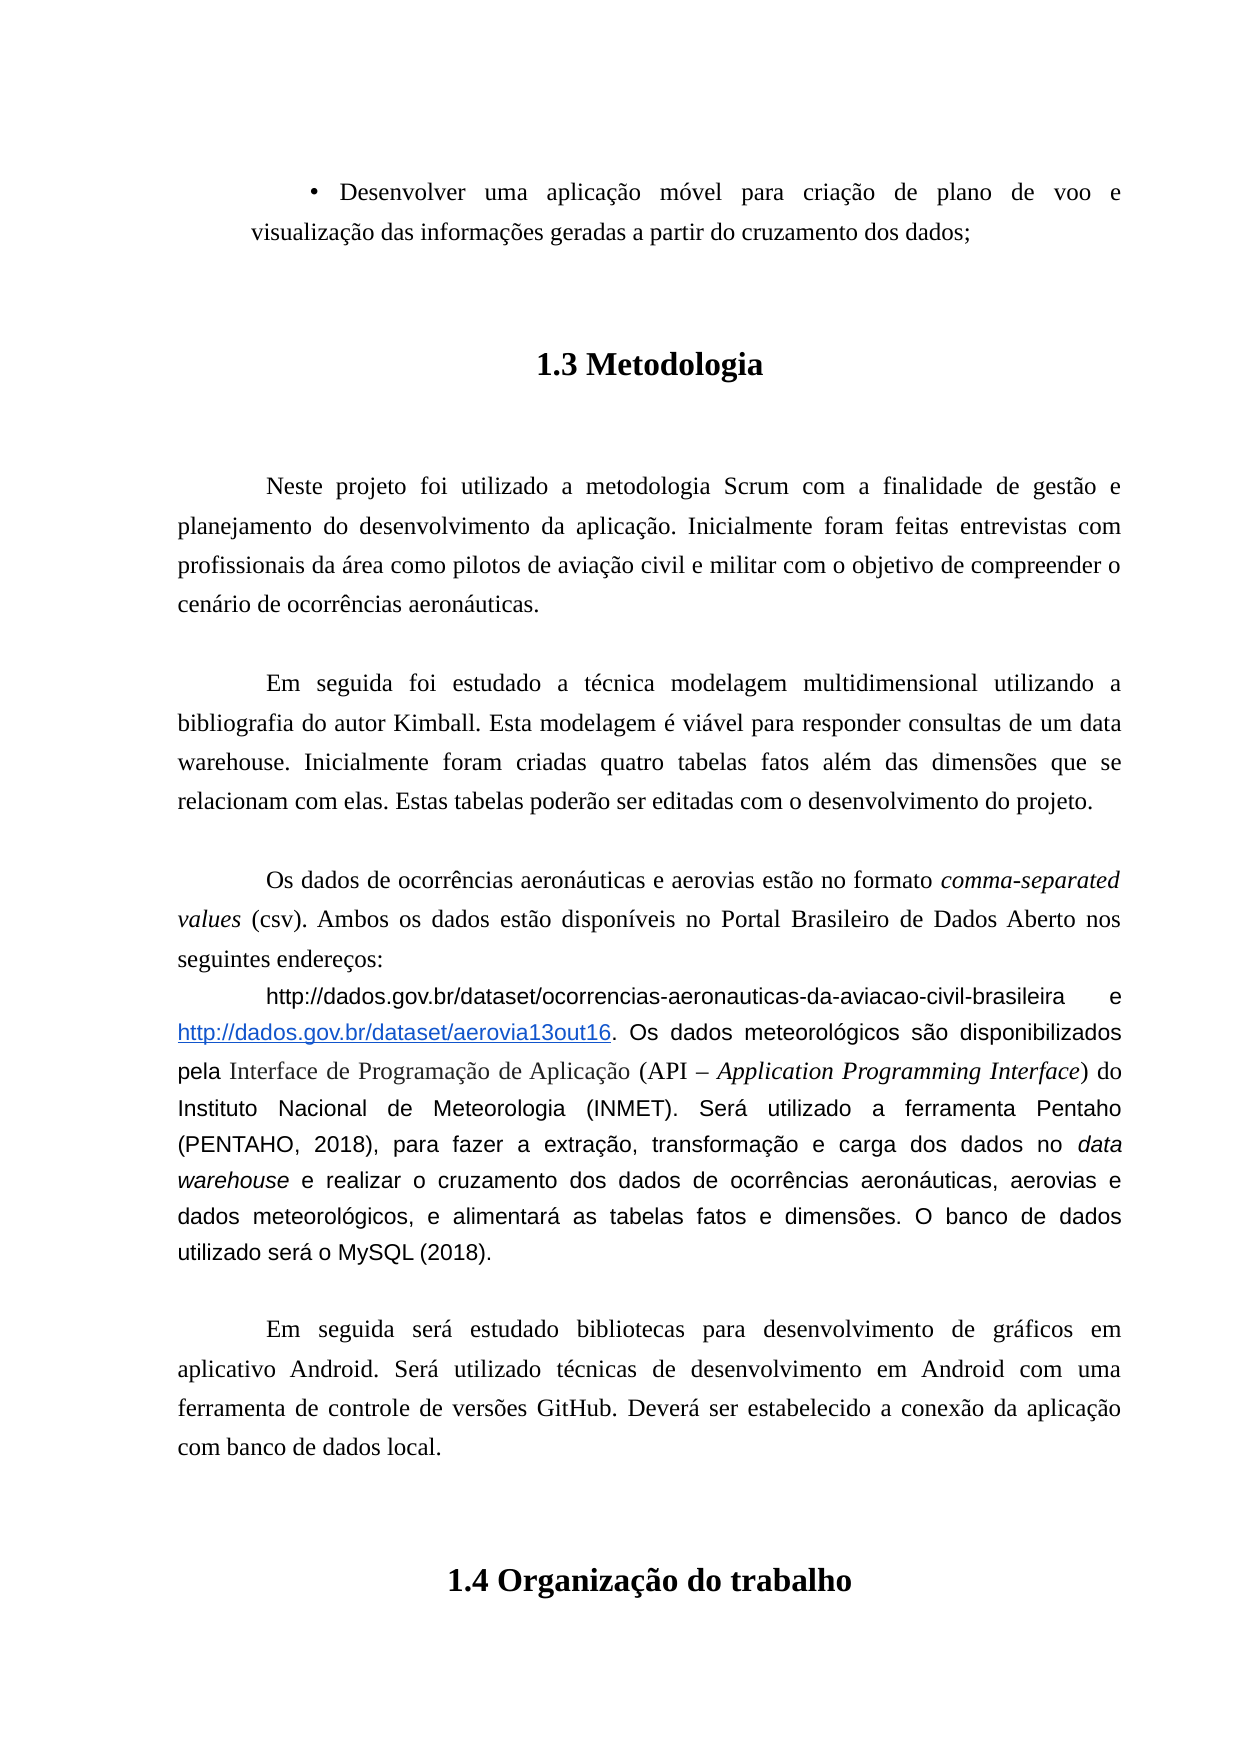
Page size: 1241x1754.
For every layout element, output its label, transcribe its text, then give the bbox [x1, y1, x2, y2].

text http://dados.gov.br/dataset/ocorrencias-aeronauticas-da-aviacao-civil-brasileira e http://dados.gov.br/dataset/aerovia13out16. Os dados meteorológicos são disponibilizados pela Interface de Programação de Aplicação (API – Application Programming Interface) do Instituto Nacional de Meteorologia (INMET). Será utilizado a ferramenta Pentaho (PENTAHO, 2018), para fazer a extração, transformação e carga dos dados no data warehouse e realizar o cruzamento dos dados de ocorrências aeronáuticas, aerovias e dados meteorológicos, e alimentará as tabelas fatos e dimensões. O banco de dados utilizado será o MySQL (2018). [177, 983, 1122, 1265]
subtitle Metodologia [177, 344, 1122, 383]
list Desenvolver uma aplicação móvel para criação de plano de voo e visualização das informações geradas a partir do cruzamento dos dados; [221, 177, 1122, 245]
subtitle Organização do trabalho [177, 1560, 1122, 1599]
text Neste projeto foi utilizado a metodologia Scrum com a finalidade de gestão e planejamento do desenvolvimento da aplicação. Inicialmente foram feitas entrevistas com profissionais da área como pilotos de aviação civil e militar com o objetivo de compreender o cenário de ocorrências aeronáuticas. [177, 471, 1122, 618]
text Os dados de ocorrências aeronáuticas e aerovias estão no formato comma-separated values (csv). Ambos os dados estão disponíveis no Portal Brasileiro de Dados Aberto nos seguintes endereços: [177, 865, 1122, 973]
text Em seguida será estudado bibliotecas para desenvolvimento de gráficos em aplicativo Android. Será utilizado técnicas de desenvolvimento em Android com uma ferramenta de controle de versões GitHub. Deverá ser estabelecido a conexão da aplicação com banco de dados local. [177, 1314, 1122, 1461]
text Em seguida foi estudado a técnica modelagem multidimensional utilizando a bibliografia do autor Kimball. Esta modelagem é viável para responder consultas de um data warehouse. Inicialmente foram criadas quatro tabelas fatos além das dimensões que se relacionam com elas. Estas tabelas poderão ser editadas com o desenvolvimento do projeto. [177, 668, 1122, 815]
